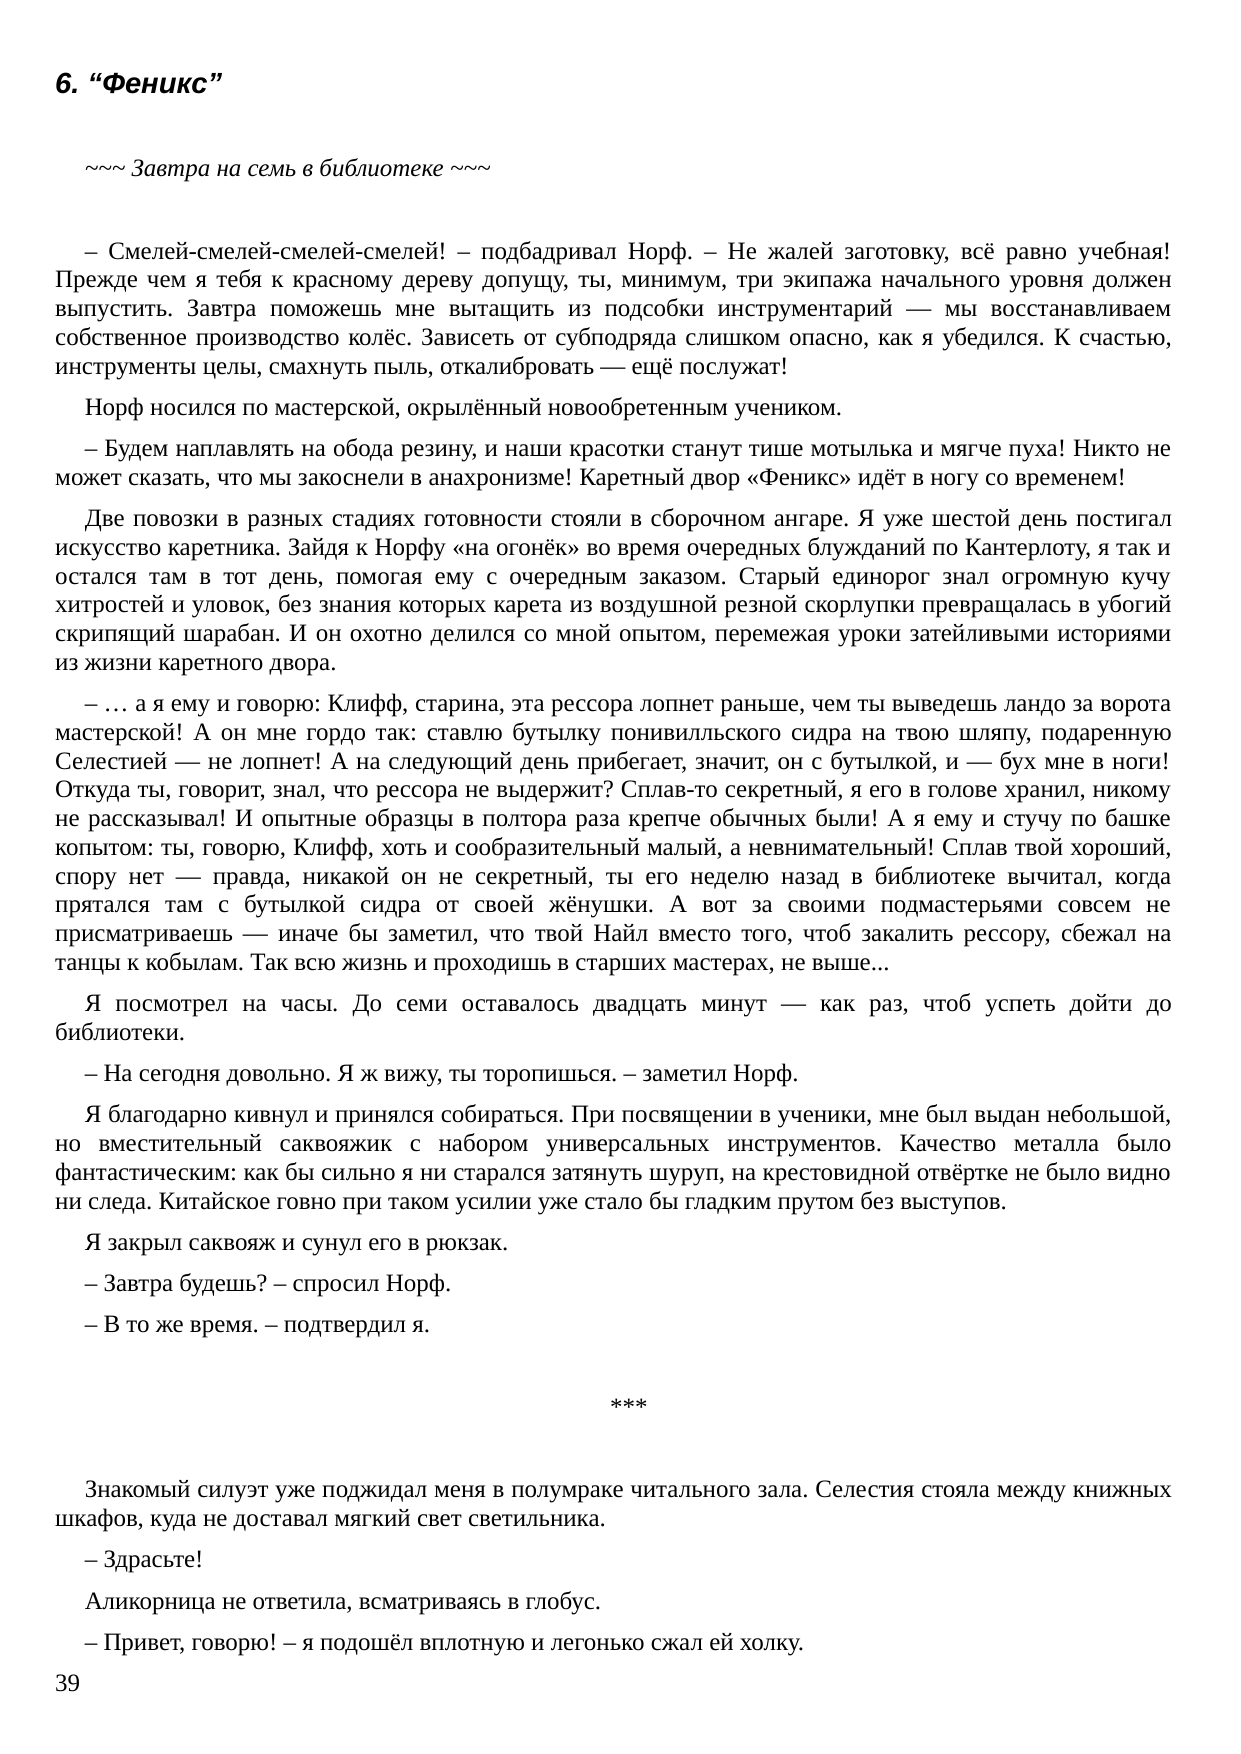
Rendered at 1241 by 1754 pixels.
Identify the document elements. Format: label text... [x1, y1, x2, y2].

text – Будем наплавлять на обода резину, и наши красотки станут тише мотылька и мягче пуха! Никто не может сказать, что мы закоснели в анахронизме! Каретный двор «Феникс» идёт в ногу со временем! [55, 433, 1173, 491]
text Я благодарно кивнул и принялся собираться. При посвящении в ученики, мне был выдан небольшой, но вместительный саквояжик с набором универсальных инструментов. Качество металла было фантастическим: как бы сильно я ни старался затянуть шуруп, на крестовидной отвёртке не было видно ни следа. Китайское говно при таком усилии уже стало бы гладким прутом без выступов. [55, 1099, 1173, 1214]
text – Здрасьте! [55, 1544, 1173, 1573]
text – На сегодня довольно. Я ж вижу, ты торопишься. – заметил Норф. [55, 1058, 1173, 1087]
text Я посмотрел на часы. До семи оставалось двадцать минут — как раз, чтоб успеть дойти до библиотеки. [55, 988, 1173, 1046]
text – В то же время. – подтвердил я. [55, 1309, 1173, 1338]
text Аликорница не ответила, всматриваясь в глобус. [55, 1586, 1173, 1614]
text – … а я ему и говорю: Клифф, старина, эта рессора лопнет раньше, чем ты выведешь ландо за ворота мастерской! А он мне гордо так: ставлю бутылку понивилльского сидра на твою шляпу, подаренную Селестией — не лопнет! А на следующий день прибегает, значит, он с бутылкой, и — бух мне в ноги! Откуда ты, говорит, знал, что рессора не выдержит? Сплав-то секретный, я его в голове хранил, никому не рассказывал! И опытные образцы в полтора раза крепче обычных были! А я ему и стучу по башке копытом: ты, говорю, Клифф, хоть и сообразительный малый, а невнимательный! Сплав твой хороший, спору нет — правда, никакой он не секретный, ты его неделю назад в библиотеке вычитал, когда прятался там с бутылкой сидра от своей жёнушки. А вот за своими подмастерьями совсем не присматриваешь — иначе бы заметил, что твой Найл вместо того, чтоб закалить рессору, сбежал на танцы к кобылам. Так всю жизнь и проходишь в старших мастерах, не выше... [55, 688, 1173, 976]
text *** [55, 1392, 1173, 1421]
text Норф носился по мастерской, окрылённый новообретенным учеником. [55, 392, 1173, 421]
text Я закрыл саквояж и сунул его в рюкзак. [55, 1227, 1173, 1256]
text Знакомый силуэт уже поджидал меня в полумраке читального зала. Селестия стояла между книжных шкафов, куда не доставал мягкий свет светильника. [55, 1474, 1173, 1532]
text ~~~ Завтра на семь в библиотеке ~~~ [55, 153, 1173, 182]
text – Привет, говорю! – я подошёл вплотную и легонько сжал ей холку. [55, 1627, 1173, 1656]
subtitle 6. “Феникс” [55, 66, 1173, 99]
text – Завтра будешь? – спросил Норф. [55, 1268, 1173, 1297]
text – Смелей-смелей-смелей-смелей! – подбадривал Норф. – Не жалей заготовку, всё равно учебная! Прежде чем я тебя к красному дереву допущу, ты, минимум, три экипажа начального уровня должен выпустить. Завтра поможешь мне вытащить из подсобки инструментарий — мы восстанавливаем собственное производство колёс. Зависеть от субподряда слишком опасно, как я убедился. К счастью, инструменты целы, смахнуть пыль, откалибровать — ещё послужат! [55, 236, 1173, 379]
text Две повозки в разных стадиях готовности стояли в сборочном ангаре. Я уже шестой день постигал искусство каретника. Зайдя к Норфу «на огонёк» во время очередных блужданий по Кантерлоту, я так и остался там в тот день, помогая ему с очередным заказом. Старый единорог знал огромную кучу хитростей и уловок, без знания которых карета из воздушной резной скорлупки превращалась в убогий скрипящий шарабан. И он охотно делился со мной опытом, перемежая уроки затейливыми историями из жизни каретного двора. [55, 503, 1173, 676]
